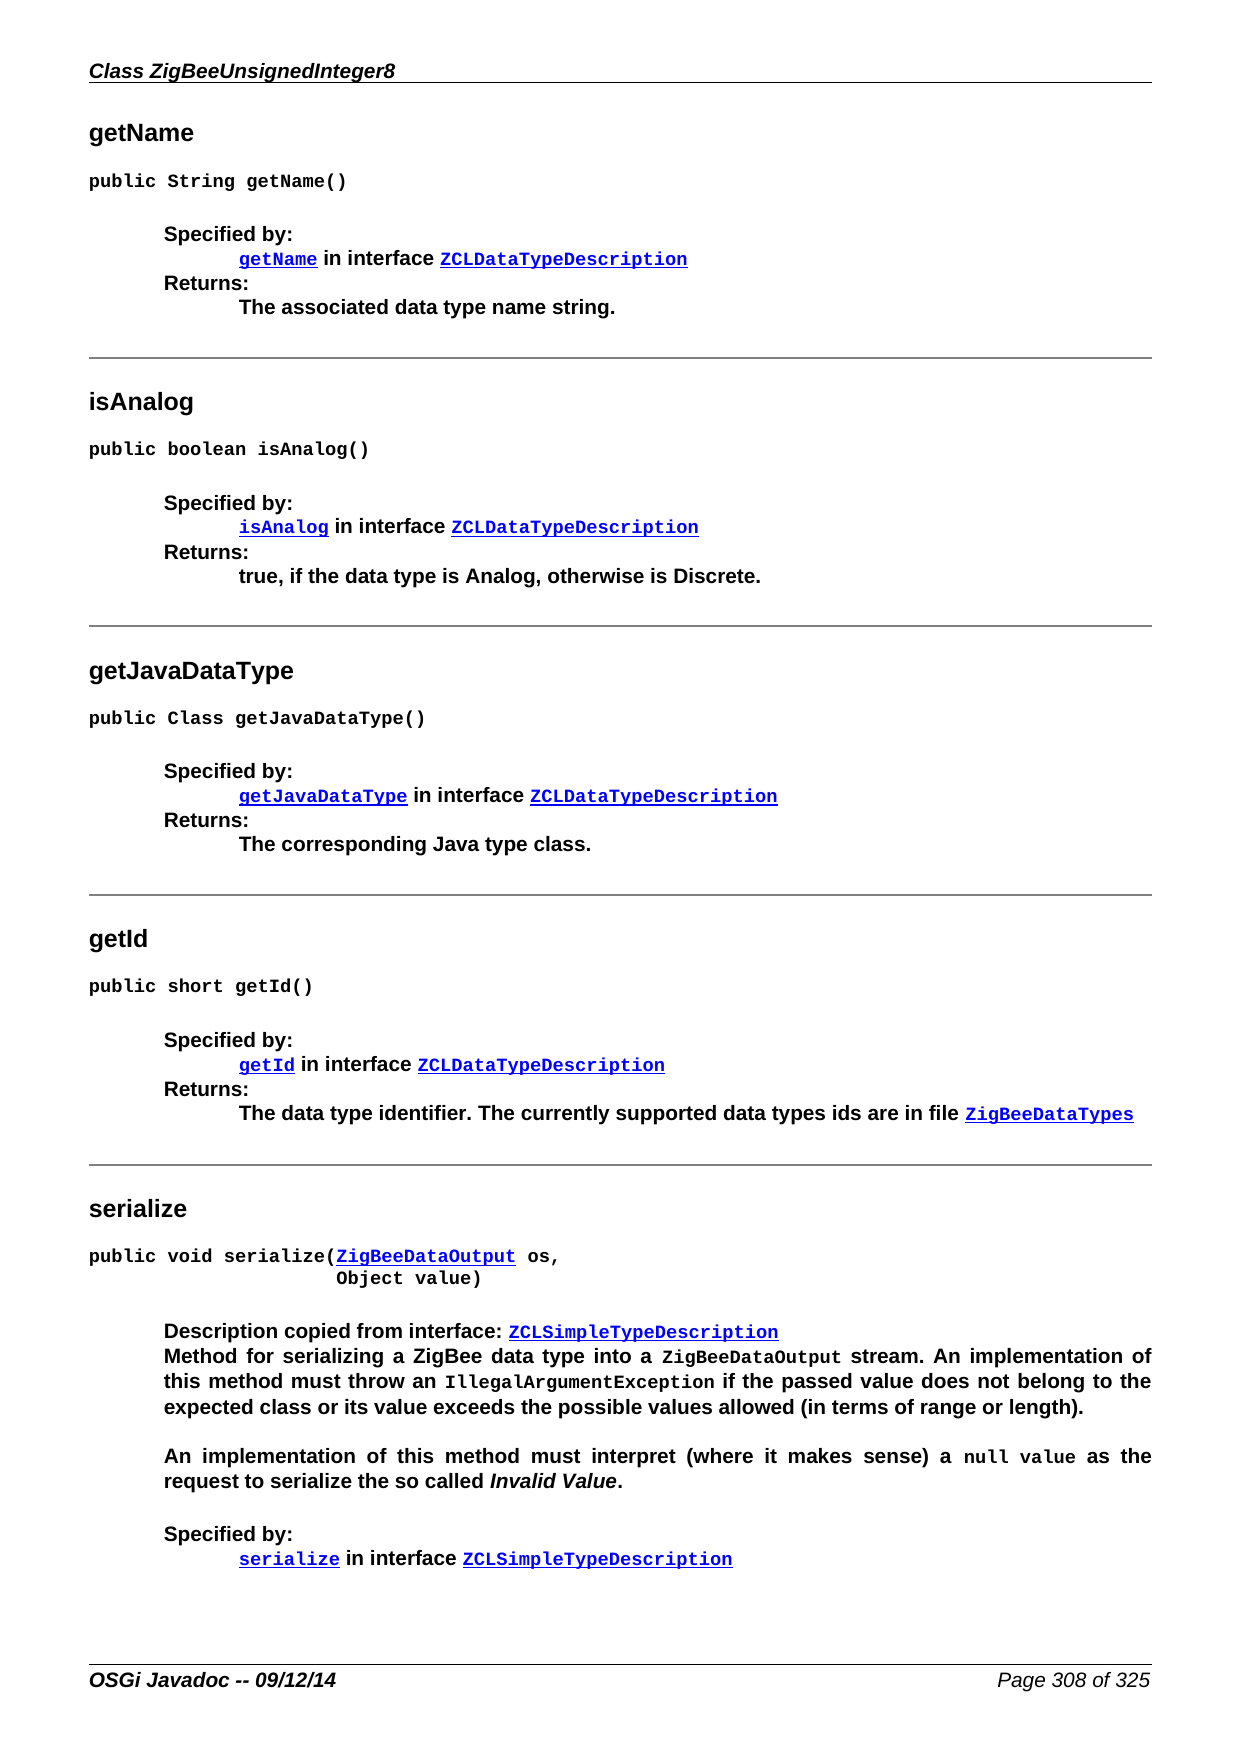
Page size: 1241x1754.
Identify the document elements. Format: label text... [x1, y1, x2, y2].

text Description copied from interface: ZCLSimpleTypeDescription [163, 1319, 1152, 1344]
subtitle getJavaDataType [88, 656, 1152, 684]
text getName in interface ZCLDataTypeDescription [238, 246, 1152, 271]
text true, if the data type is Analog, otherwise is Discrete. [238, 563, 1152, 587]
text getJavaDataType in interface ZCLDataTypeDescription [238, 783, 1152, 808]
text public Class getJavaDataType() [88, 709, 1152, 730]
text public short getId() [88, 977, 1152, 998]
text Returns: [163, 1077, 1152, 1101]
text Specified by: [163, 222, 1152, 246]
text Method for serializing a ZigBee data type into a ZigBeeDataOutput stream. An implementation of this method must throw an IllegalArgumentException if the passed value does not belong to the expected class or its value exceeds the possible values allowed (in terms of range or length). [163, 1344, 1152, 1418]
text The data type identifier. The currently supported data types ids are in file ZigBeeDataTypes [238, 1101, 1152, 1126]
text public String getName() [88, 171, 1152, 193]
text Specified by: [163, 490, 1152, 514]
subtitle isAnalog [88, 387, 1152, 416]
text getId in interface ZCLDataTypeDescription [238, 1052, 1152, 1077]
text isAnalog in interface ZCLDataTypeDescription [238, 514, 1152, 539]
text An implementation of this method must interpret (where it makes sense) a null value as the request to serialize the so called Invalid Value. [163, 1443, 1152, 1493]
text public boolean isAnalog() [88, 440, 1152, 461]
text Specified by: [163, 1028, 1152, 1052]
text Returns: [163, 808, 1152, 832]
text Specified by: [163, 759, 1152, 783]
subtitle getId [88, 924, 1152, 953]
subtitle serialize [88, 1194, 1152, 1223]
text The associated data type name string. [238, 295, 1152, 319]
text The corresponding Java type class. [238, 832, 1152, 856]
text Returns: [163, 271, 1152, 295]
subtitle getName [88, 118, 1152, 147]
text Specified by: [163, 1522, 1152, 1546]
text Returns: [163, 539, 1152, 563]
text public void serialize(ZigBeeDataOutput os, Object value) [88, 1247, 1152, 1290]
text serialize in interface ZCLSimpleTypeDescription [238, 1546, 1152, 1571]
